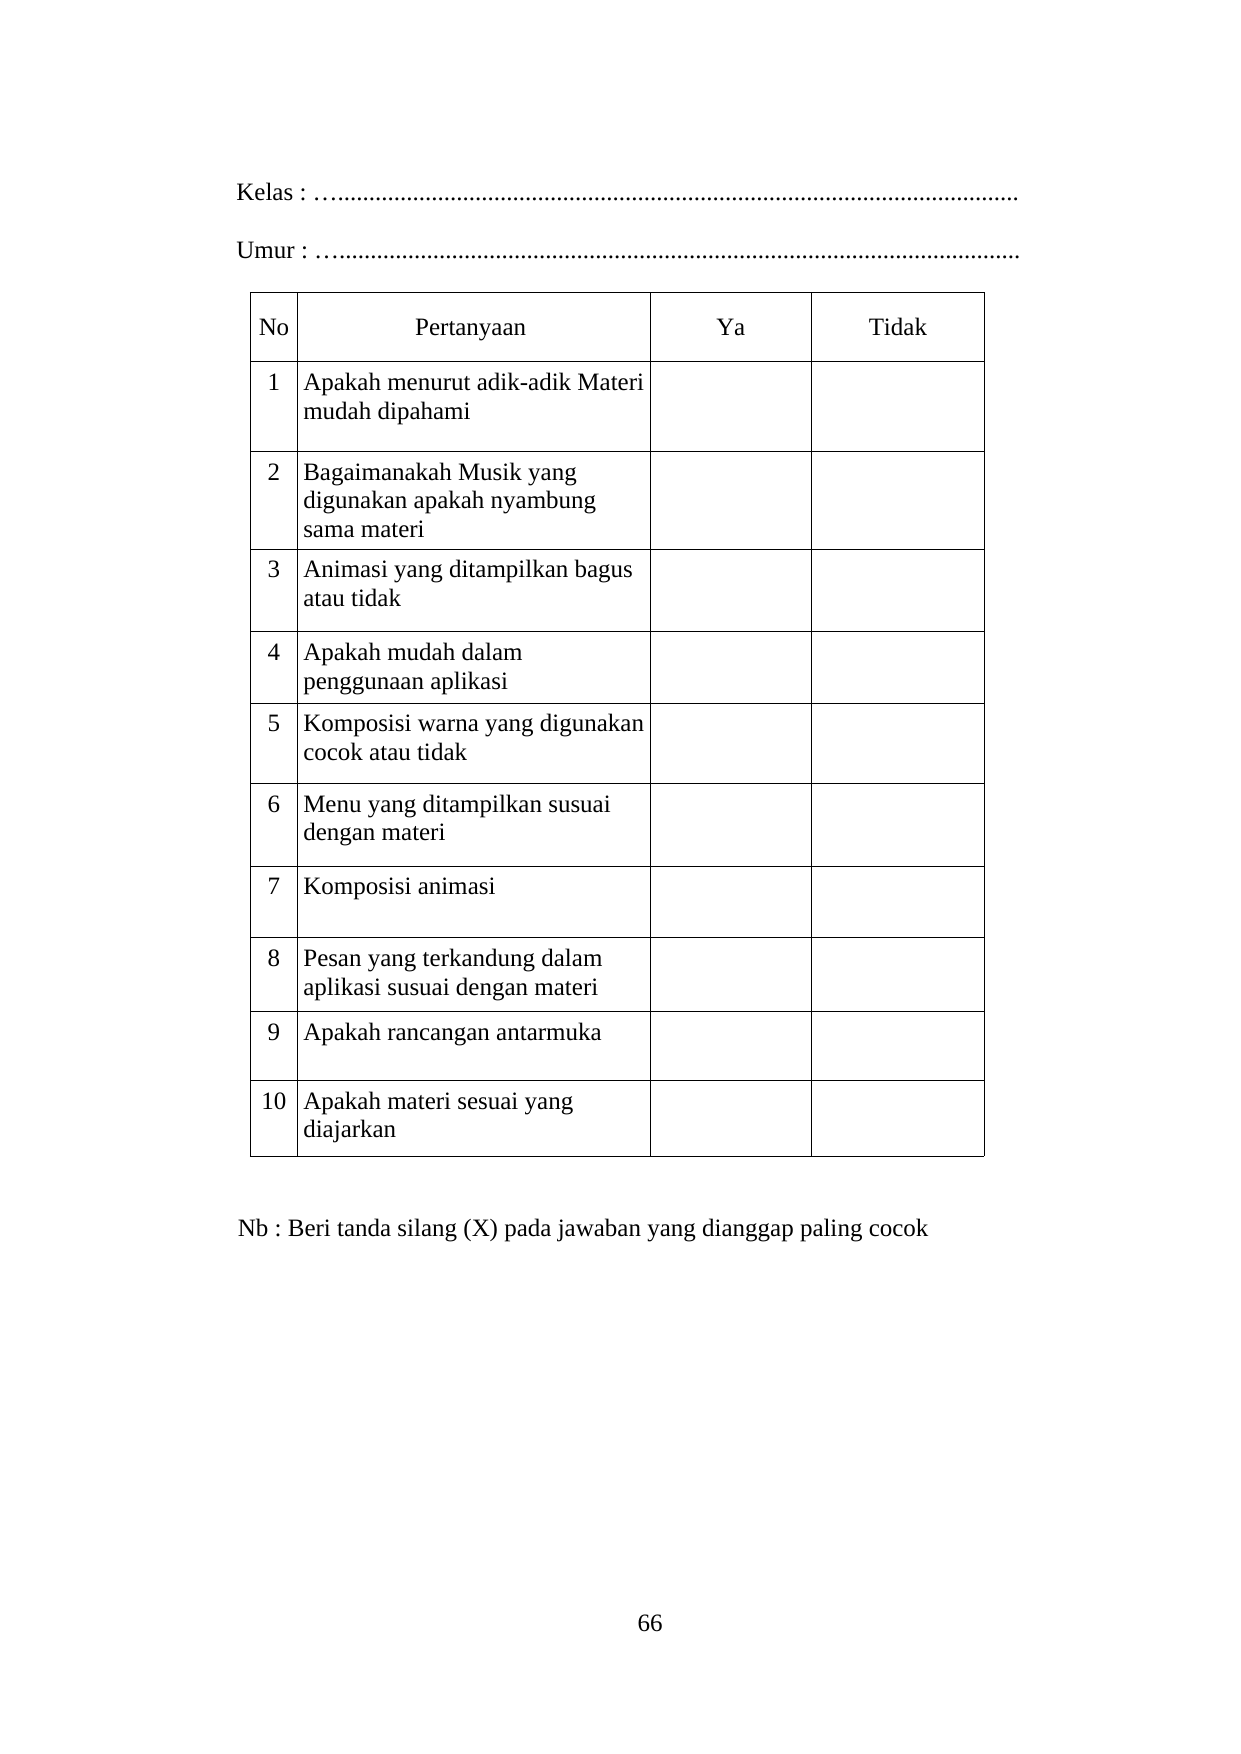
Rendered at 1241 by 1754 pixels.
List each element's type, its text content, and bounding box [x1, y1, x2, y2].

table_cell [651, 550, 811, 631]
table_cell 6 [251, 784, 297, 866]
table_cell Apakah menurut adik-adik Materi mudah dipahami [298, 362, 650, 451]
table_cell [812, 1012, 984, 1080]
table_cell 7 [251, 867, 297, 937]
table_cell [812, 452, 984, 548]
table_cell [651, 362, 811, 451]
table_cell Apakah rancangan antarmuka [298, 1012, 650, 1080]
table_cell 10 [251, 1081, 297, 1156]
table_cell [651, 704, 811, 783]
table_cell [812, 550, 984, 631]
table_cell [651, 867, 811, 937]
table_cell 8 [251, 938, 297, 1011]
table_cell Apakah materi sesuai yang diajarkan [298, 1081, 650, 1156]
text Kelas : …............................................................................................................. [236, 177, 1063, 206]
table_header Ya [651, 293, 811, 361]
table_cell [812, 704, 984, 783]
table_cell [651, 784, 811, 866]
table_cell [651, 1081, 811, 1156]
table_header No [251, 293, 297, 361]
table_header Tidak [812, 293, 984, 361]
table_cell Animasi yang ditampilkan bagus atau tidak [298, 550, 650, 631]
table_cell [651, 632, 811, 703]
table_cell [812, 784, 984, 866]
table_cell 4 [251, 632, 297, 703]
text Nb : Beri tanda silang (X) pada jawaban yang dianggap paling cocok [161, 1213, 1063, 1242]
table_cell Menu yang ditampilkan susuai dengan materi [298, 784, 650, 866]
table_cell 9 [251, 1012, 297, 1080]
table_cell [812, 362, 984, 451]
table_cell 2 [251, 452, 297, 548]
table_cell [651, 452, 811, 548]
table_cell Komposisi warna yang digunakan cocok atau tidak [298, 704, 650, 783]
table_cell Komposisi animasi [298, 867, 650, 937]
table_cell [651, 1012, 811, 1080]
table_cell [812, 1081, 984, 1156]
table_cell [651, 938, 811, 1011]
table_cell Bagaimanakah Musik yang digunakan apakah nyambung sama materi [298, 452, 650, 548]
table_cell Pesan yang terkandung dalam aplikasi susuai dengan materi [298, 938, 650, 1011]
table_cell [812, 867, 984, 937]
table_cell Apakah mudah dalam penggunaan aplikasi [298, 632, 650, 703]
text Umur : …............................................................................................................. [236, 235, 1063, 263]
table_cell [812, 632, 984, 703]
table_header Pertanyaan [298, 293, 650, 361]
table_cell [812, 938, 984, 1011]
table_cell 5 [251, 704, 297, 783]
table_cell 3 [251, 550, 297, 631]
table_cell 1 [251, 362, 297, 451]
